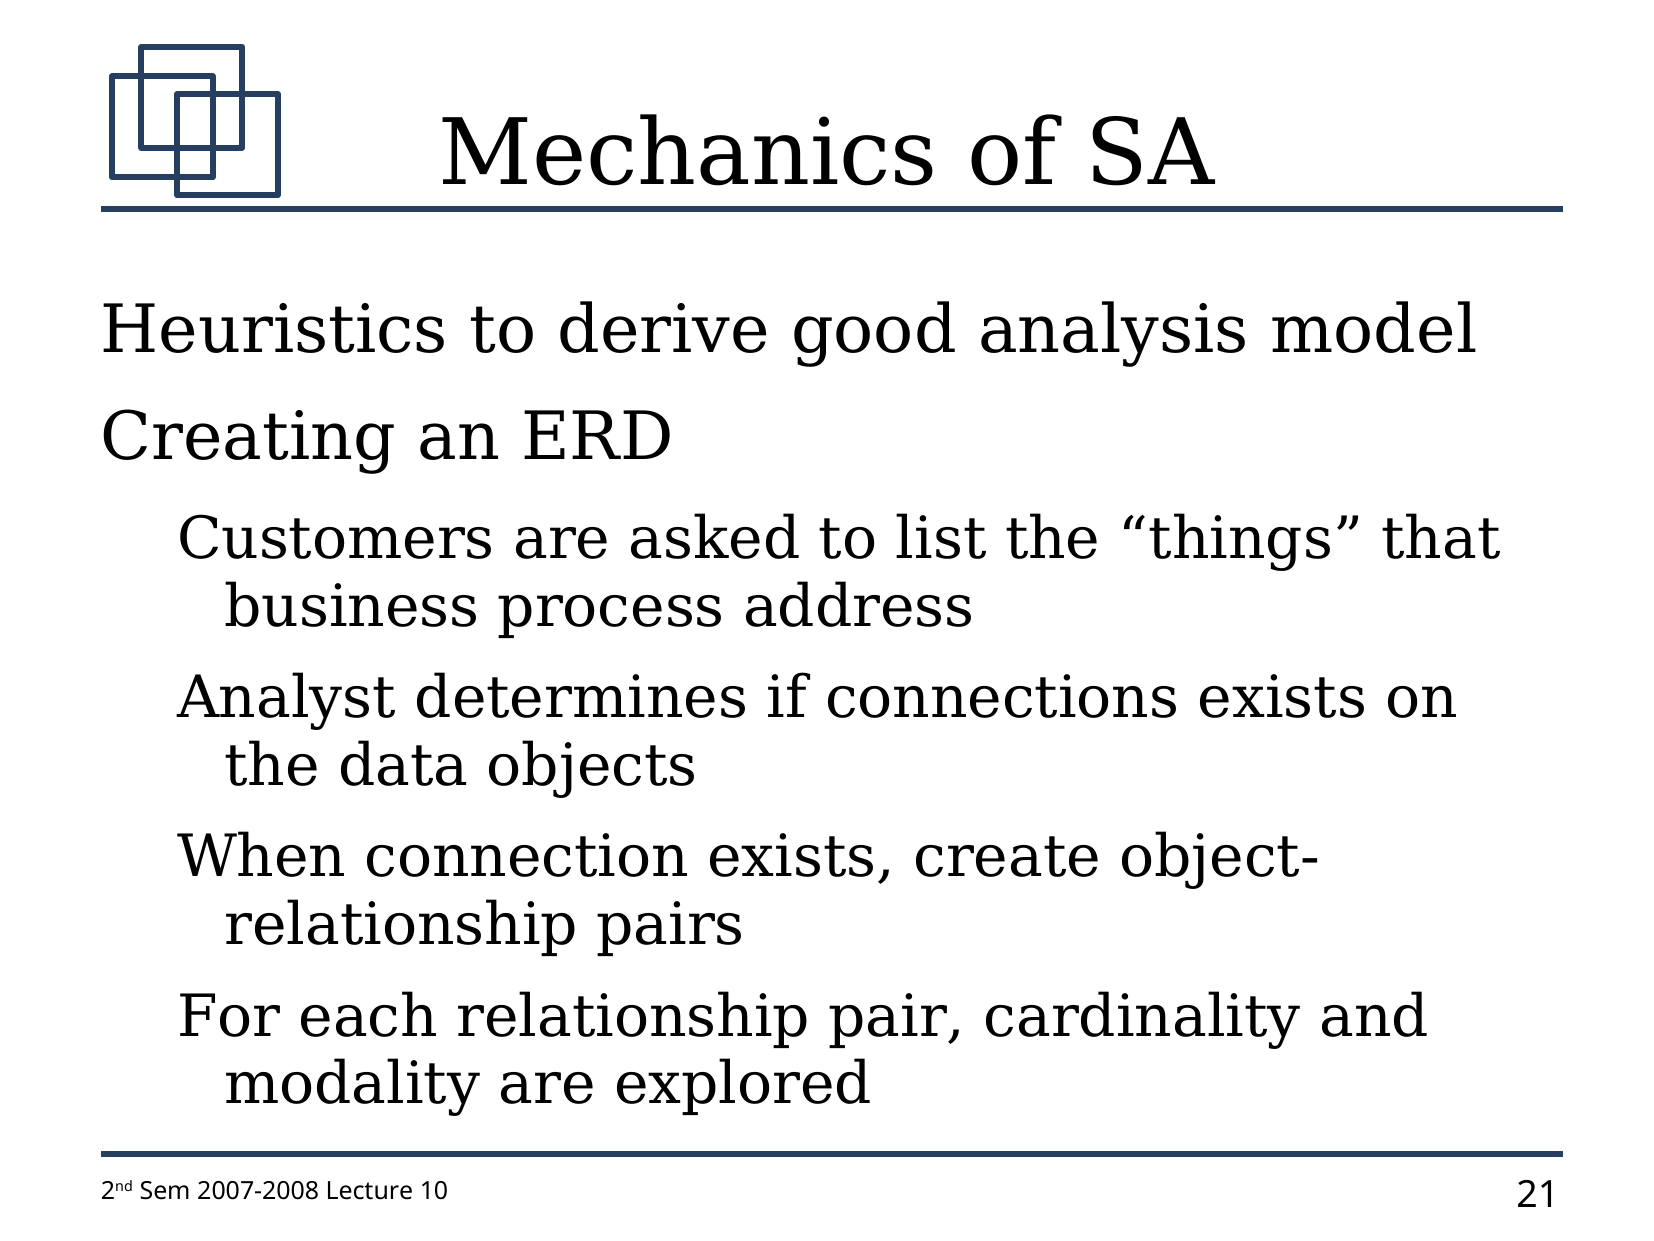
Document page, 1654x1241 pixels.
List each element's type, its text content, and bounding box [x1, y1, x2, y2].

list Heuristics to derive good analysis model Creating an ERD Customers are asked to list the “things” that business process address Analyst determines if connections exists on the data objects When connection exists, create object-relationship pairs For each relationship pair, cardinality and modality are explored [82, 290, 1571, 1118]
title Mechanics of SA [82, 49, 1571, 257]
